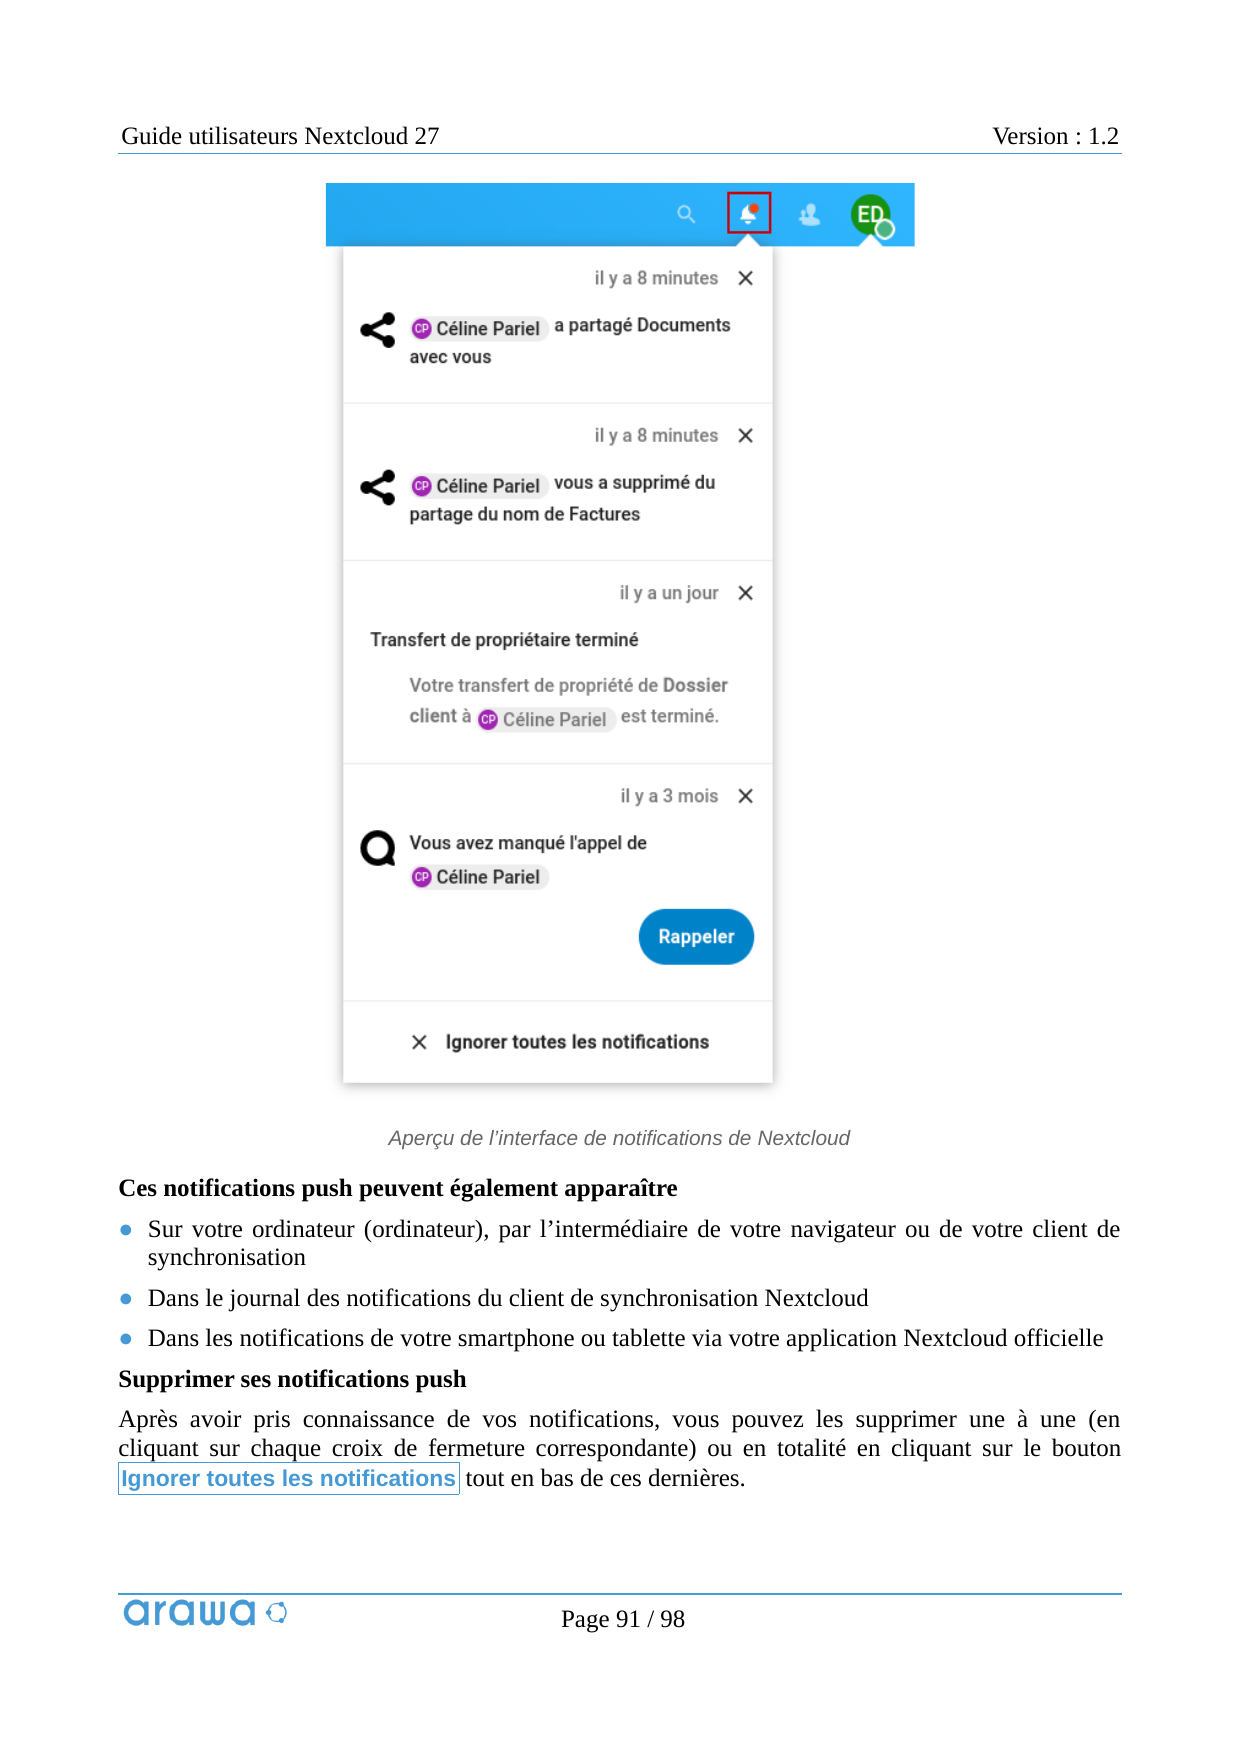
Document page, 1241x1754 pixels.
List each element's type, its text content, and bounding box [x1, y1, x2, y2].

picture [325, 183, 915, 1102]
text Aperçu de l’interface de notifications de Nextcloud [118, 1126, 1122, 1149]
text Supprimer ses notifications push [118, 1364, 1122, 1393]
text Ces notifications push peuvent également apparaître [118, 1173, 1122, 1202]
list Dans le journal des notifications du client de synchronisation Nextcloud [118, 1283, 1122, 1312]
list Dans les notifications de votre smartphone ou tablette via votre application Nextcloud officielle [118, 1323, 1122, 1352]
picture [121, 1597, 290, 1628]
list Sur votre ordinateur (ordinateur), par l’intermédiaire de votre navigateur ou de votre client de synchronisation [118, 1214, 1122, 1271]
text Après avoir pris connaissance de vos notifications, vous pouvez les supprimer une à une (en cliquant sur chaque croix de fermeture correspondante) ou en totalité en cliquant sur le bouton Ignorer toutes les notifications tout en bas de ces dernières. [118, 1404, 1122, 1494]
